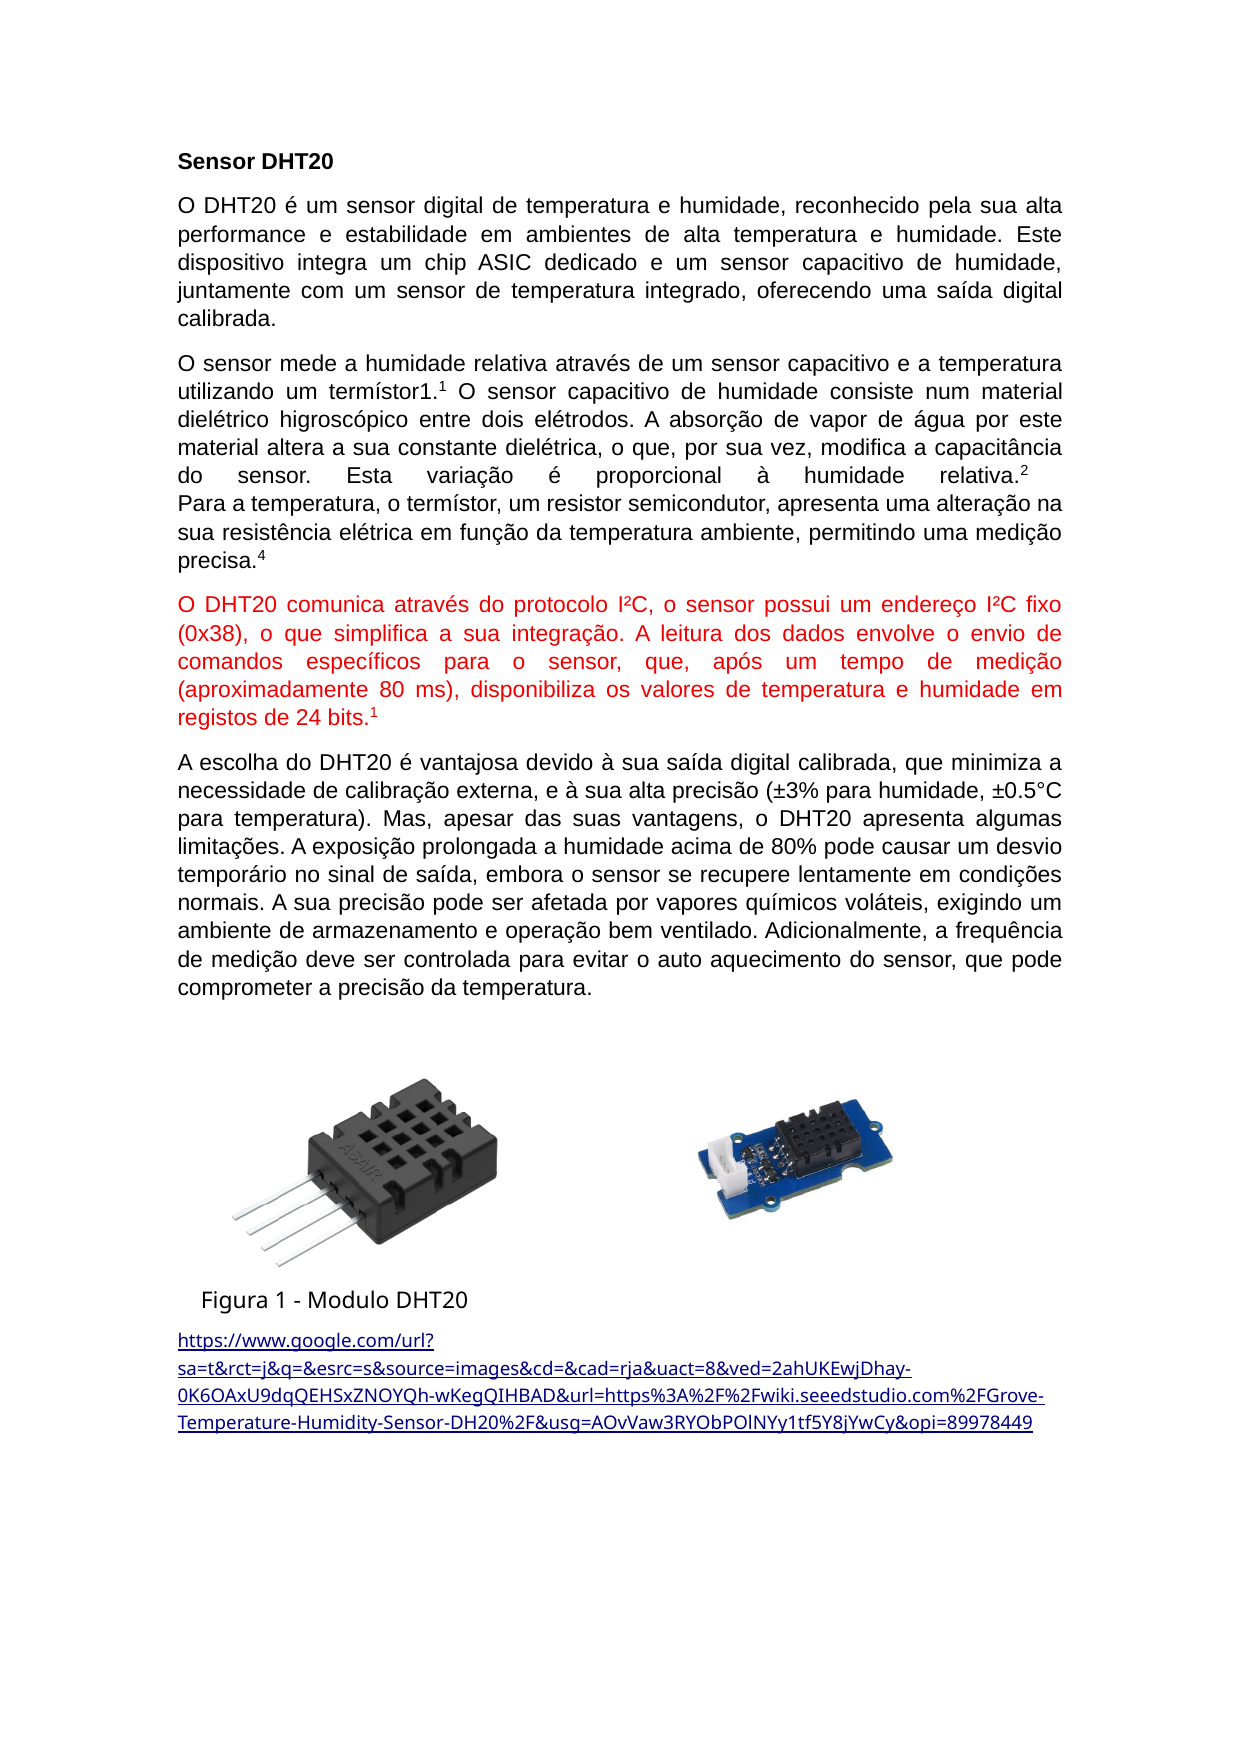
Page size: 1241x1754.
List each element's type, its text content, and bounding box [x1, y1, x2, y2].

text O DHT20 é um sensor digital de temperatura e humidade, reconhecido pela sua alta performance e estabilidade em ambientes de alta temperatura e humidade. Este dispositivo integra um chip ASIC dedicado e um sensor capacitivo de humidade, juntamente com um sensor de temperatura integrado, oferecendo uma saída digital calibrada. [177, 192, 1063, 331]
text O sensor mede a humidade relativa através de um sensor capacitivo e a temperatura utilizando um termístor1.1 O sensor capacitivo de humidade consiste num material dielétrico higroscópico entre dois elétrodos. A absorção de vapor de água por este material altera a sua constante dielétrica, o que, por sua vez, modifica a capacitância do sensor. Esta variação é proporcional à humidade relativa.2 Para a temperatura, o termístor, um resistor semicondutor, apresenta uma alteração na sua resistência elétrica em função da temperatura ambiente, permitindo uma medição precisa.4 [177, 350, 1063, 573]
text Sensor DHT20 [177, 148, 1063, 174]
text https://www.google.com/url?sa=t&rct=j&q=&esrc=s&source=images&cd=&cad=rja&uact=8&ved=2ahUKEwjDhay-0K6OAxU9dqQEHSxZNOYQh-wKegQIHBAD&url=https%3A%2F%2Fwiki.seeedstudio.com%2FGrove-Temperature-Humidity-Sensor-DH20%2F&usg=AOvVaw3RYObPOlNYy1tf5Y8jYwCy&opi=89978449 [177, 1018, 1063, 1435]
text O DHT20 comunica através do protocolo I²C, o sensor possui um endereço I²C fixo (0x38), o que simplifica a sua integração. A leitura dos dados envolve o envio de comandos específicos para o sensor, que, após um tempo de medição (aproximadamente 80 ms), disponibiliza os valores de temperatura e humidade em registos de 24 bits.1 [177, 591, 1063, 730]
text A escolha do DHT20 é vantajosa devido à sua saída digital calibrada, que minimiza a necessidade de calibração externa, e à sua alta precisão (±3% para humidade, ±0.5°C para temperatura). Mas, apesar das suas vantagens, o DHT20 apresenta algumas limitações. A exposição prolongada a humidade acima de 80% pode causar um desvio temporário no sinal de saída, embora o sensor se recupere lentamente em condições normais. A sua precisão pode ser afetada por vapores químicos voláteis, exigindo um ambiente de armazenamento e operação bem ventilado. Adicionalmente, a frequência de medição deve ser controlada para evitar o auto aquecimento do sensor, que pode comprometer a precisão da temperatura. [177, 749, 1063, 1000]
